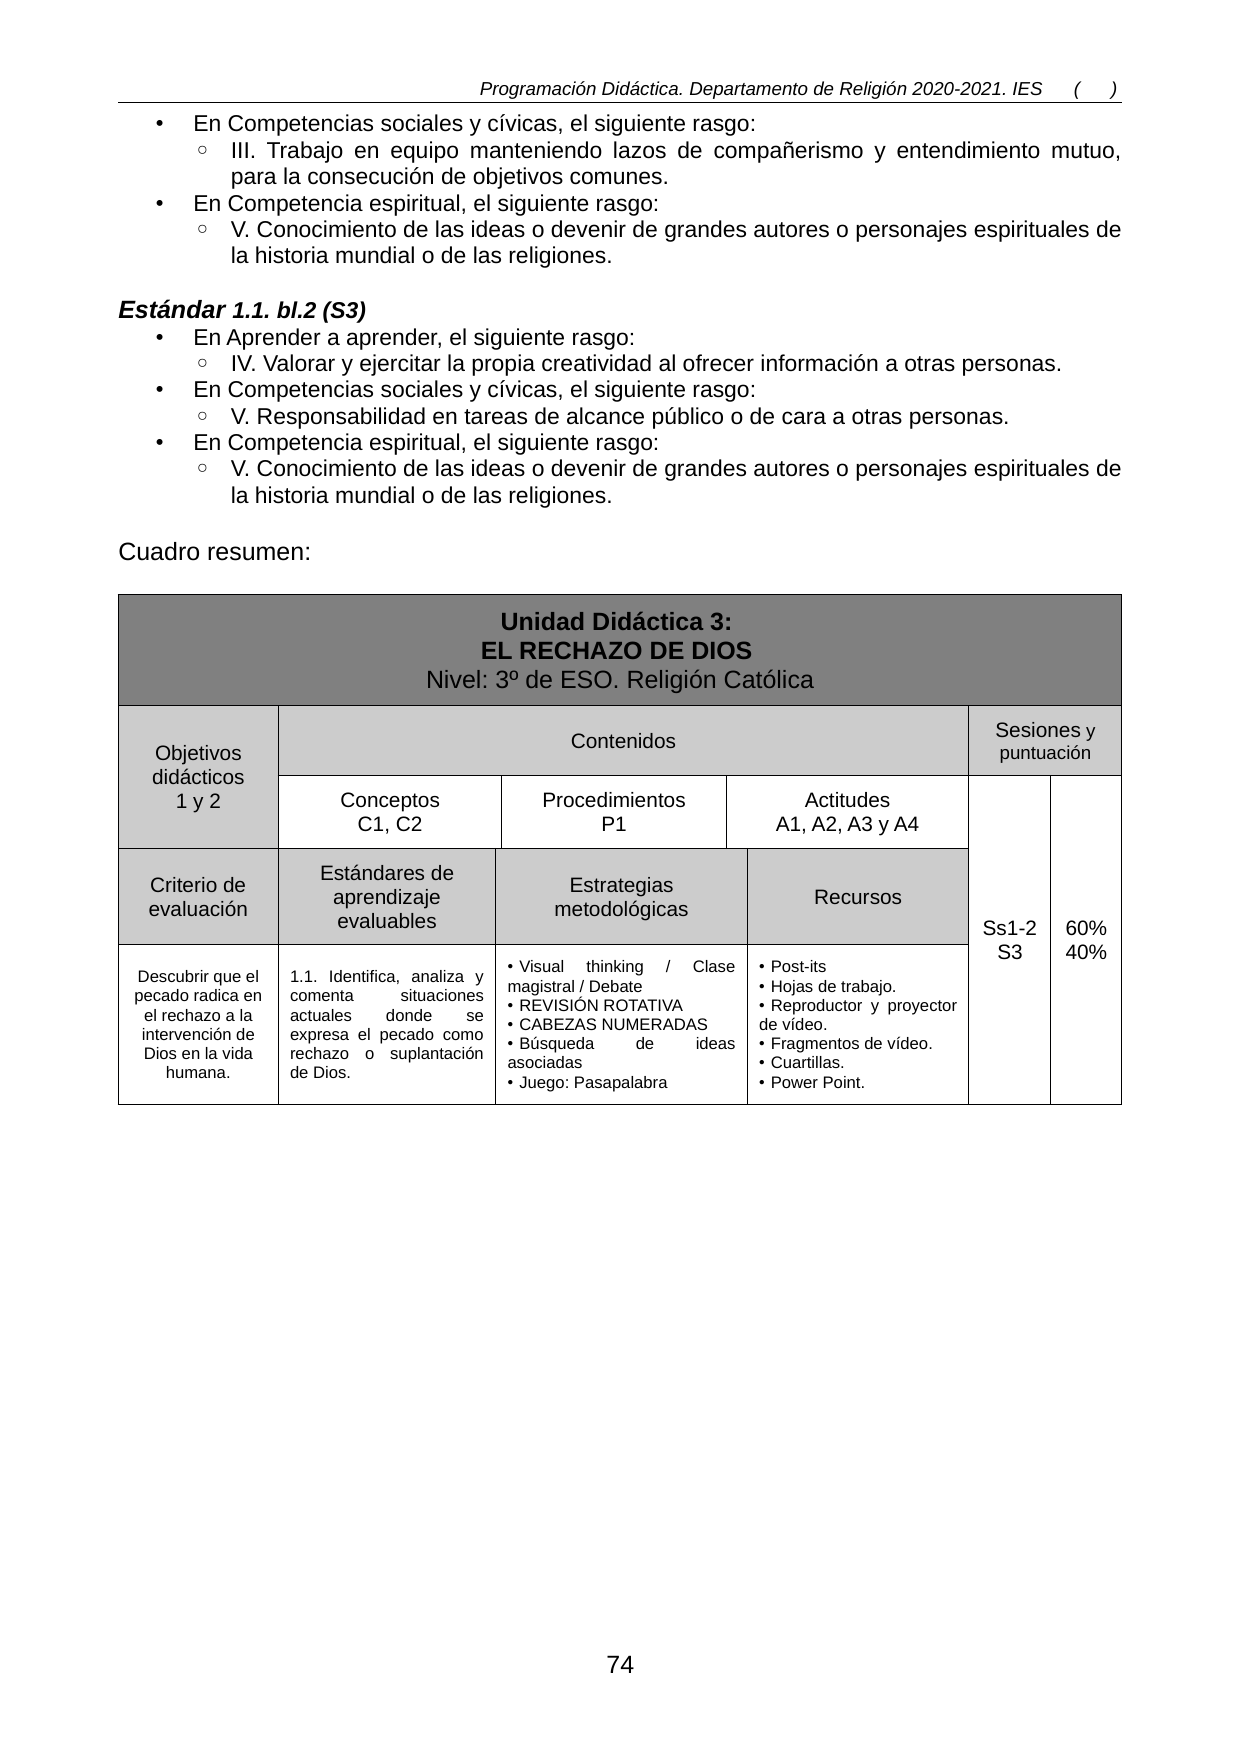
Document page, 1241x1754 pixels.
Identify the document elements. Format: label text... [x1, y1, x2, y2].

text Cuadro resumen: [118, 537, 1122, 566]
table_cell Estrategias metodológicas [496, 849, 747, 944]
table_cell Recursos [748, 849, 968, 944]
table_cell Visual thinking / Clase magistral / Debate REVISIÓN ROTATIVA CABEZAS NUMERADAS Búsqueda de ideas asociadas Juego: Pasapalabra [496, 945, 747, 1104]
table_cell Contenidos [279, 706, 968, 775]
list En Competencias sociales y cívicas, el siguiente rasgo: [156, 110, 1122, 137]
table_cell Sesiones y puntuación [969, 706, 1121, 775]
table_cell 60% 40% [1051, 776, 1121, 1104]
table_header Unidad Didáctica 3: EL RECHAZO DE DIOS Nivel: 3º de ESO. Religión Católica [119, 595, 1121, 705]
table_cell Procedimientos P1 [502, 776, 726, 848]
table_cell Ss1-2 S3 [969, 776, 1050, 1104]
list III. Trabajo en equipo manteniendo lazos de compañerismo y entendimiento mutuo, para la consecución de objetivos comunes. [193, 137, 1122, 189]
table_cell Objetivos didácticos 1 y 2 [119, 706, 278, 848]
list En Competencias sociales y cívicas, el siguiente rasgo: [156, 376, 1122, 403]
table_cell Conceptos C1, C2 [279, 776, 501, 848]
list En Competencia espiritual, el siguiente rasgo: [156, 189, 1122, 216]
table_cell Criterio de evaluación [119, 849, 278, 944]
list V. Conocimiento de las ideas o devenir de grandes autores o personajes espirituales de la historia mundial o de las religiones. [193, 216, 1122, 268]
list En Aprender a aprender, el siguiente rasgo: [156, 324, 1122, 350]
list En Competencia espiritual, el siguiente rasgo: [156, 429, 1122, 455]
table_cell Post-its Hojas de trabajo. Reproductor y proyector de vídeo. Fragmentos de vídeo. Cuartillas. Power Point. [748, 945, 968, 1104]
table_cell Descubrir que el pecado radica en el rechazo a la intervención de Dios en la vida humana. [119, 945, 278, 1104]
text Estándar 1.1. bl.2 (S3) [118, 295, 1122, 324]
list V. Responsabilidad en tareas de alcance público o de cara a otras personas. [193, 403, 1122, 429]
table_cell Actitudes A1, A2, A3 y A4 [727, 776, 968, 848]
list V. Conocimiento de las ideas o devenir de grandes autores o personajes espirituales de la historia mundial o de las religiones. [193, 455, 1122, 508]
list IV. Valorar y ejercitar la propia creatividad al ofrecer información a otras personas. [193, 350, 1122, 376]
table_cell Estándares de aprendizaje evaluables [279, 849, 495, 944]
table_cell 1.1. Identifica, analiza y comenta situaciones actuales donde se expresa el pecado como rechazo o suplantación de Dios. [279, 945, 495, 1104]
